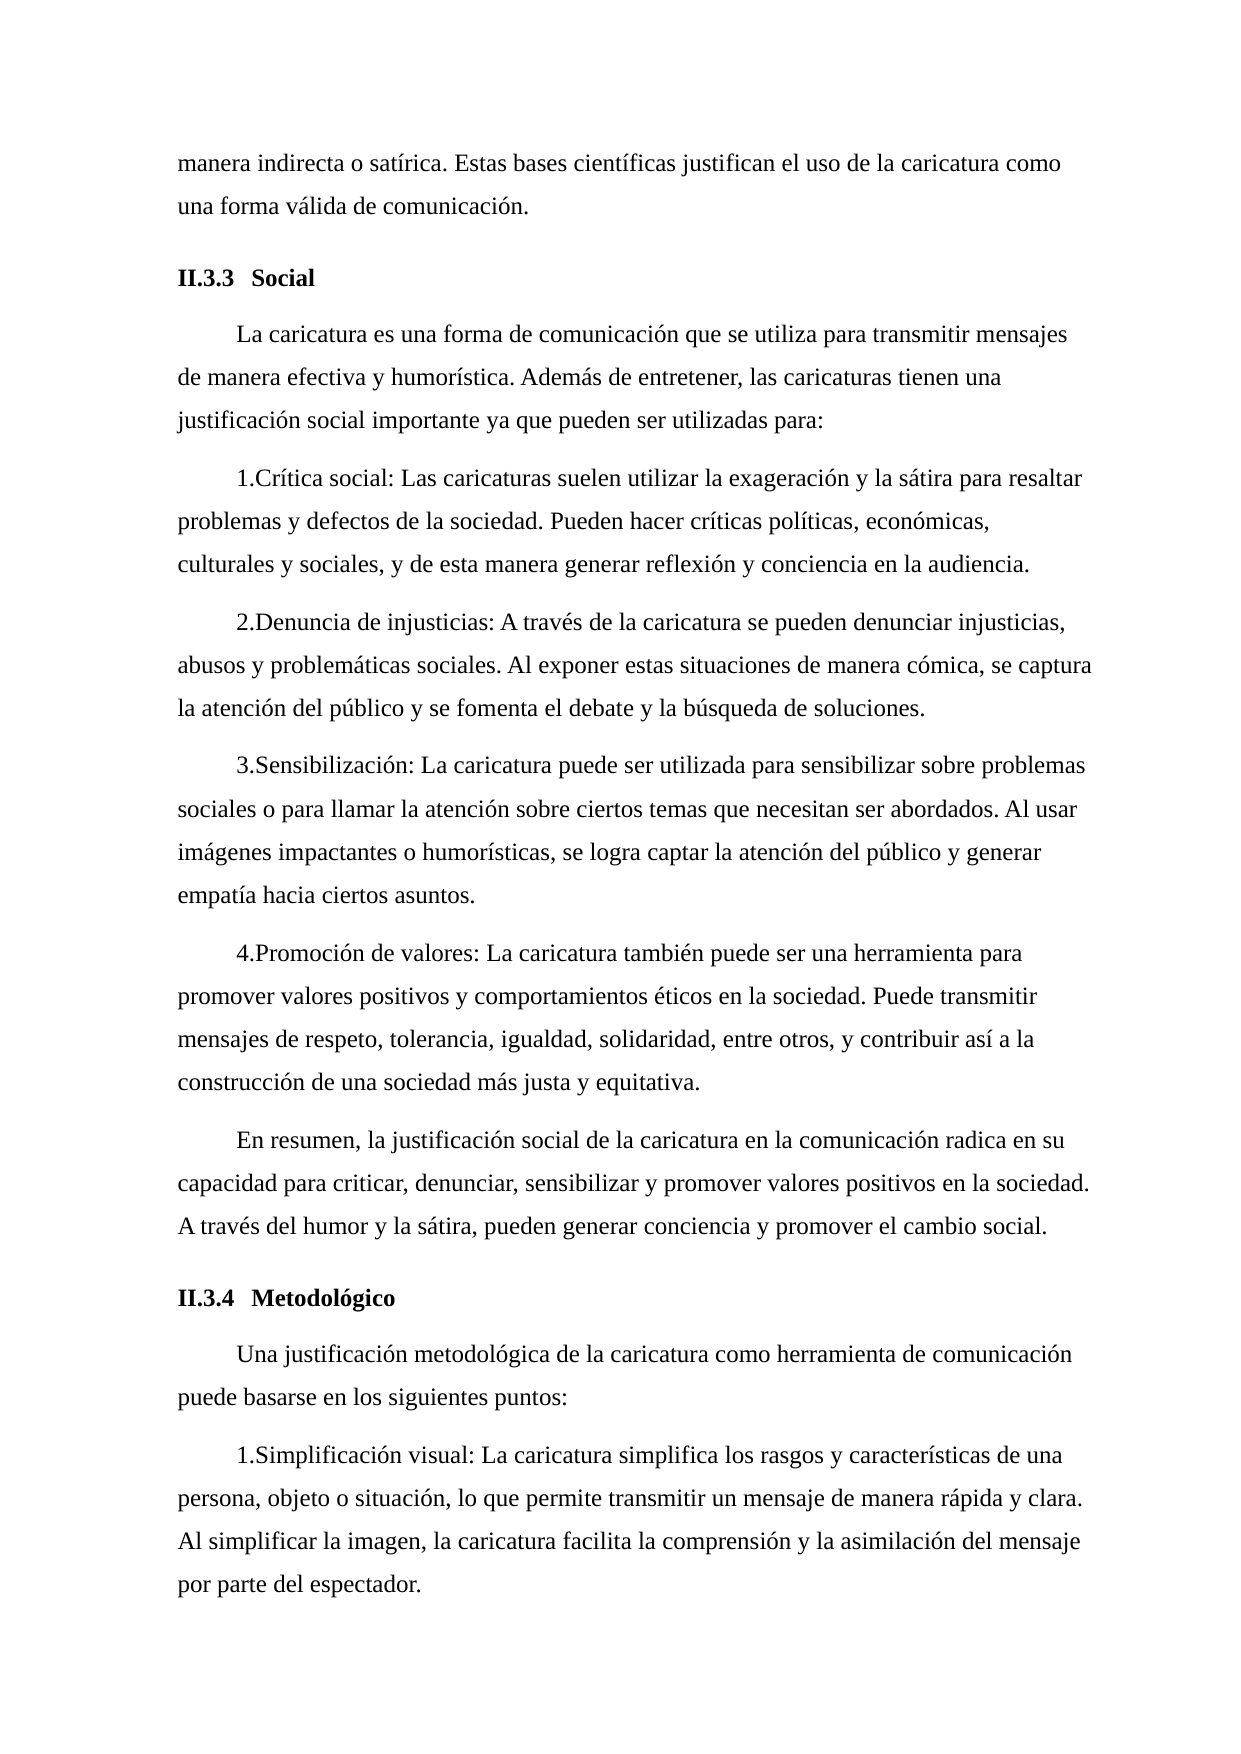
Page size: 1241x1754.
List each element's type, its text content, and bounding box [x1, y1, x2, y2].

subtitle Social [177, 263, 1093, 292]
text Una justificación metodológica de la caricatura como herramienta de comunicación puede basarse en los siguientes puntos: [177, 1339, 1093, 1411]
list Denuncia de injusticias: A través de la caricatura se pueden denunciar injusticias, abusos y problemáticas sociales. Al exponer estas situaciones de manera cómica, se captura la atención del público y se fomenta el debate y la búsqueda de soluciones. [177, 607, 1093, 722]
list Simplificación visual: La caricatura simplifica los rasgos y características de una persona, objeto o situación, lo que permite transmitir un mensaje de manera rápida y clara. Al simplificar la imagen, la caricatura facilita la comprensión y la asimilación del mensaje por parte del espectador. [177, 1440, 1093, 1598]
text La caricatura es una forma de comunicación que se utiliza para transmitir mensajes de manera efectiva y humorística. Además de entretener, las caricaturas tienen una justificación social importante ya que pueden ser utilizadas para: [177, 319, 1093, 434]
text manera indirecta o satírica. Estas bases científicas justifican el uso de la caricatura como una forma válida de comunicación. [177, 148, 1093, 219]
list Sensibilización: La caricatura puede ser utilizada para sensibilizar sobre problemas sociales o para llamar la atención sobre ciertos temas que necesitan ser abordados. Al usar imágenes impactantes o humorísticas, se logra captar la atención del público y generar empatía hacia ciertos asuntos. [177, 751, 1093, 909]
list Crítica social: Las caricaturas suelen utilizar la exageración y la sátira para resaltar problemas y defectos de la sociedad. Pueden hacer críticas políticas, económicas, culturales y sociales, y de esta manera generar reflexión y conciencia en la audiencia. [177, 463, 1093, 578]
subtitle Metodológico [177, 1283, 1093, 1312]
text En resumen, la justificación social de la caricatura en la comunicación radica en su capacidad para criticar, denunciar, sensibilizar y promover valores positivos en la sociedad. A través del humor y la sátira, pueden generar conciencia y promover el cambio social. [177, 1125, 1093, 1240]
list Promoción de valores: La caricatura también puede ser una herramienta para promover valores positivos y comportamientos éticos en la sociedad. Puede transmitir mensajes de respeto, tolerancia, igualdad, solidaridad, entre otros, y contribuir así a la construcción de una sociedad más justa y equitativa. [177, 938, 1093, 1096]
